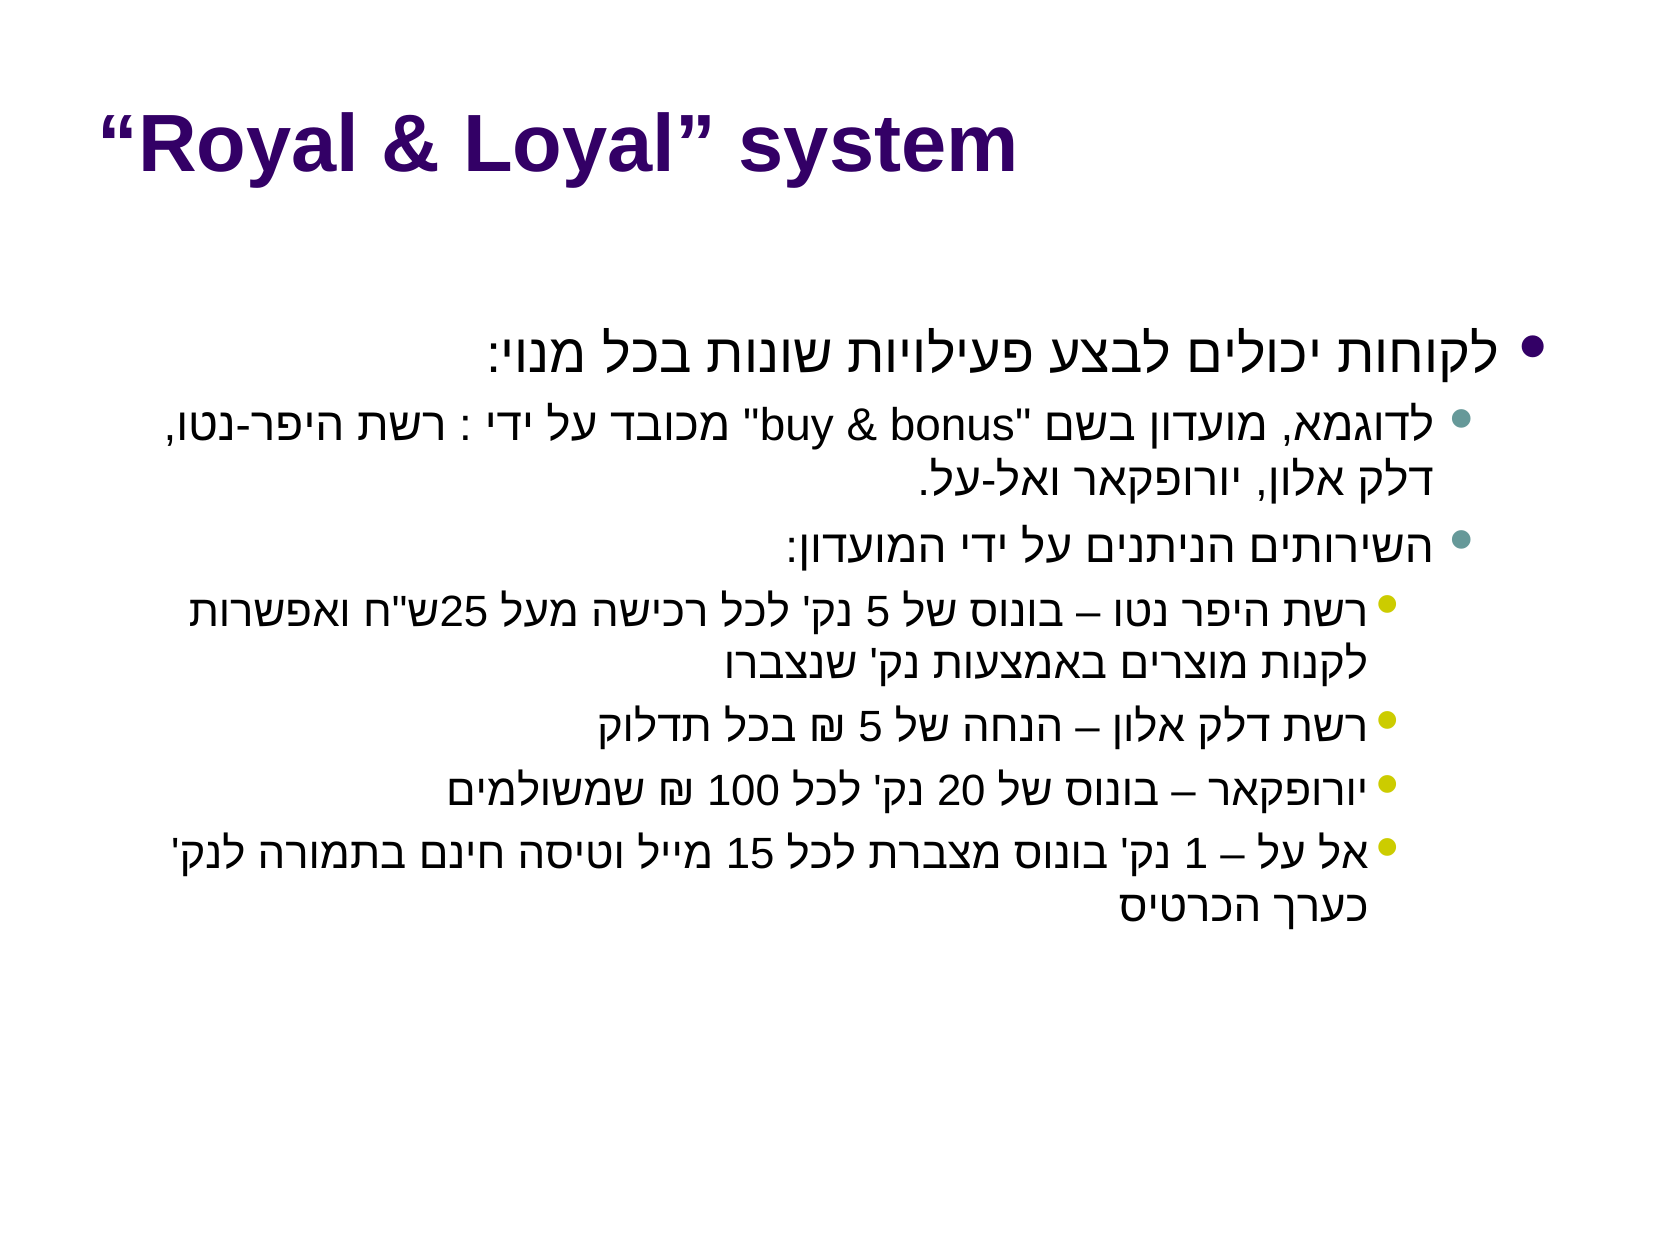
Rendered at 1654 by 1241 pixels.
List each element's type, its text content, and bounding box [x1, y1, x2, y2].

list לקוחות יכולים לבצע פעילויות שונות בכל מנוי: לדוגמא, מועדון בשם "buy & bonus" מכובד על ידי : רשת היפר-נטו, דלק אלון, יורופקאר ואל-על. השירותים הניתנים על ידי המועדון: רשת היפר נטו – בונוס של 5 נק' לכל רכישה מעל 25ש"ח ואפשרות לקנות מוצרים באמצעות נק' שנצברו רשת דלק אלון – הנחה של 5 ₪ בכל תדלוק יורופקאר – בונוס של 20 נק' לכל 100 ₪ שמשולמים אל על – 1 נק' בונוס מצברת לכל 15 מייל וטיסה חינם בתמורה לנק' כערך הכרטיס [82, 310, 1571, 1109]
title “Royal & Loyal” system [82, 22, 1447, 257]
